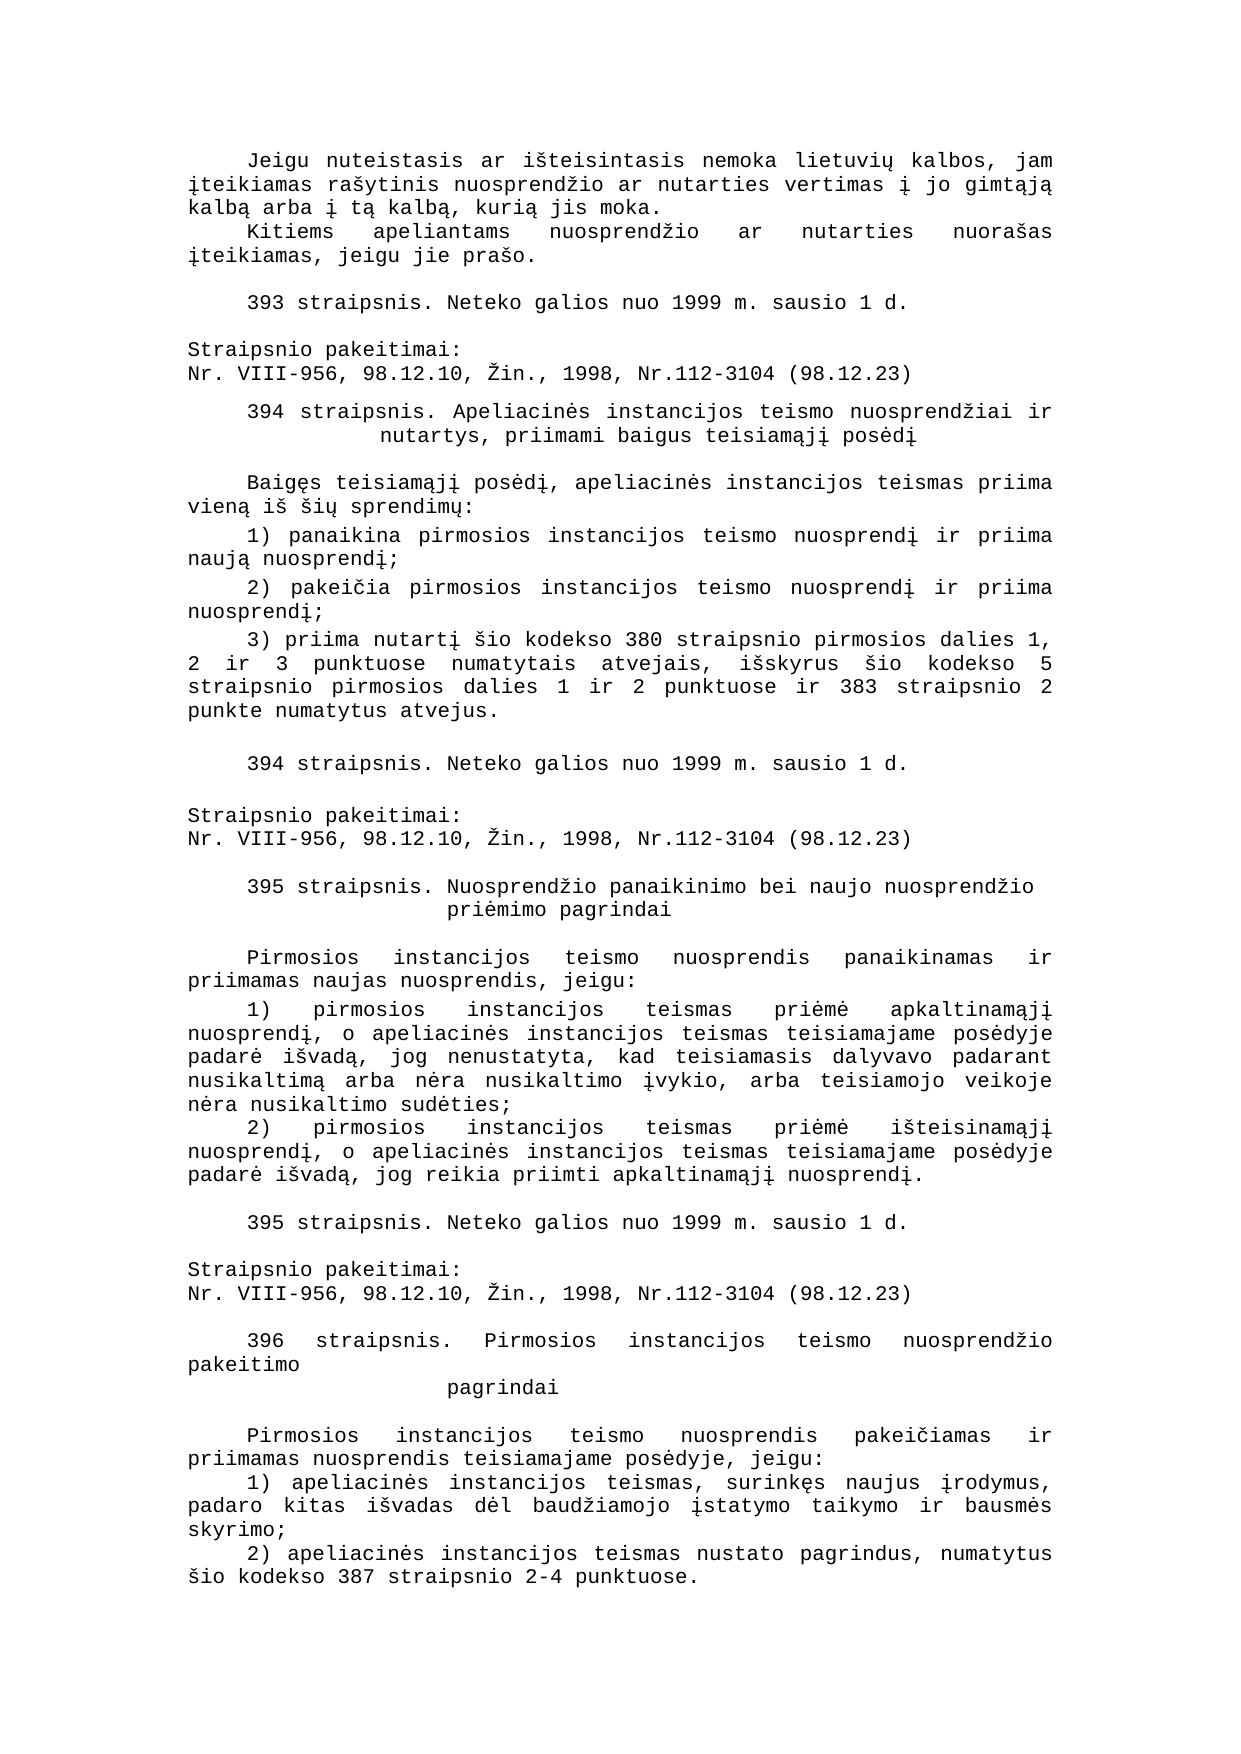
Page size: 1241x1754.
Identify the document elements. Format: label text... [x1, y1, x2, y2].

text 2) apeliacinės instancijos teismas nustato pagrindus, numatytus šio kodekso 387 straipsnio 2-4 punktuose. [187, 1543, 1053, 1590]
text 1) apeliacinės instancijos teismas, surinkęs naujus įrodymus, padaro kitas išvadas dėl baudžiamojo įstatymo taikymo ir bausmės skyrimo; [187, 1472, 1053, 1543]
text 1) pirmosios instancijos teismas priėmė apkaltinamąjį nuosprendį, o apeliacinės instancijos teismas teisiamajame posėdyje padarė išvadą, jog nenustatyta, kad teisiamasis dalyvavo padarant nusikaltimą arba nėra nusikaltimo įvykio, arba teisiamojo veikoje nėra nusikaltimo sudėties; [187, 999, 1053, 1117]
text Nr. VIII-956, 98.12.10, Žin., 1998, Nr.112-3104 (98.12.23) [187, 828, 1053, 852]
text Pirmosios instancijos teismo nuosprendis pakeičiamas ir priimamas nuosprendis teisiamajame posėdyje, jeigu: [187, 1424, 1053, 1472]
text pagrindai [187, 1377, 1053, 1401]
text 393 straipsnis. Neteko galios nuo 1999 m. sausio 1 d. [187, 292, 1053, 316]
text 2) pakeičia pirmosios instancijos teismo nuosprendį ir priima nuosprendį; [187, 577, 1053, 624]
text Straipsnio pakeitimai: [187, 339, 1053, 363]
text Nr. VIII-956, 98.12.10, Žin., 1998, Nr.112-3104 (98.12.23) [187, 363, 1053, 386]
text Pirmosios instancijos teismo nuosprendis panaikinamas ir priimamas naujas nuosprendis, jeigu: [187, 947, 1053, 994]
text 395 straipsnis. Nuosprendžio panaikinimo bei naujo nuosprendžio [187, 876, 1053, 899]
text 394 straipsnis. Apeliacinės instancijos teismo nuosprendžiai ir nutartys, priimami baigus teisiamąjį posėdį [247, 401, 1053, 449]
text Straipsnio pakeitimai: [187, 1259, 1053, 1283]
text 1) panaikina pirmosios instancijos teismo nuosprendį ir priima naują nuosprendį; [187, 525, 1053, 572]
text 396 straipsnis. Pirmosios instancijos teismo nuosprendžio pakeitimo [187, 1330, 1053, 1377]
text 395 straipsnis. Neteko galios nuo 1999 m. sausio 1 d. [187, 1212, 1053, 1235]
text Kitiems apeliantams nuosprendžio ar nutarties nuorašas įteikiamas, jeigu jie prašo. [187, 221, 1053, 268]
text Nr. VIII-956, 98.12.10, Žin., 1998, Nr.112-3104 (98.12.23) [187, 1283, 1053, 1306]
text 394 straipsnis. Neteko galios nuo 1999 m. sausio 1 d. [187, 752, 1053, 776]
text 2) pirmosios instancijos teismas priėmė išteisinamąjį nuosprendį, o apeliacinės instancijos teismas teisiamajame posėdyje padarė išvadą, jog reikia priimti apkaltinamąjį nuosprendį. [187, 1117, 1053, 1188]
text Straipsnio pakeitimai: [187, 805, 1053, 828]
text 3) priima nutartį šio kodekso 380 straipsnio pirmosios dalies 1, 2 ir 3 punktuose numatytais atvejais, išskyrus šio kodekso 5 straipsnio pirmosios dalies 1 ir 2 punktuose ir 383 straipsnio 2 punkte numatytus atvejus. [187, 629, 1053, 724]
text Jeigu nuteistasis ar išteisintasis nemoka lietuvių kalbos, jam įteikiamas rašytinis nuosprendžio ar nutarties vertimas į jo gimtąją kalbą arba į tą kalbą, kurią jis moka. [187, 150, 1053, 221]
text Baigęs teisiamąjį posėdį, apeliacinės instancijos teismas priima vieną iš šių sprendimų: [187, 472, 1053, 520]
text priėmimo pagrindai [187, 899, 1053, 923]
